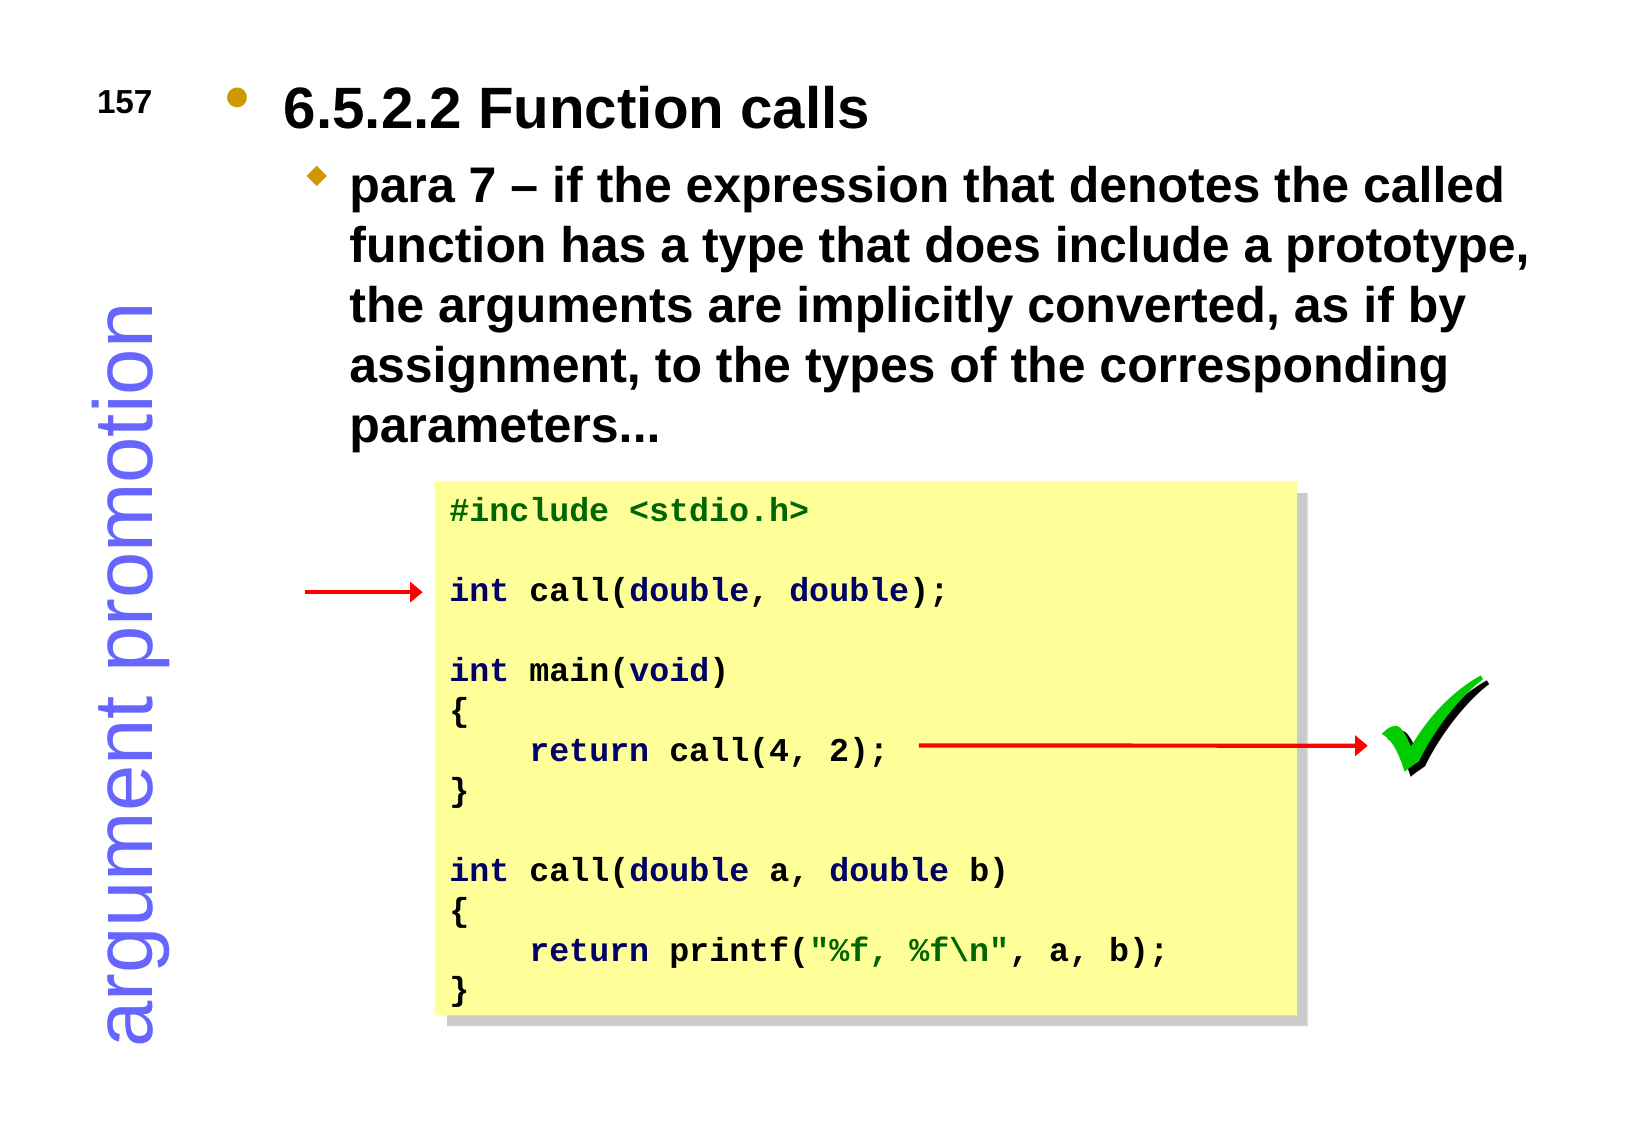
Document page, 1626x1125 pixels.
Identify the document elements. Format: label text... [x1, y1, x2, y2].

title argument promotion [50, 187, 188, 1063]
text_box #include <stdio.h> int call(double, double); int main(void) { return call(4, 2); } int call(double a, double b) { return printf("%f, %f\n", a, b); } [434, 480, 1297, 1016]
list 6.5.2.2 Function calls para 7 – if the expression that denotes the called function has a type that does include a prototype, the arguments are implicitly converted, as if by assignment, to the types of the corresponding parameters... [212, 62, 1550, 1063]
text_box  [1355, 633, 1545, 829]
